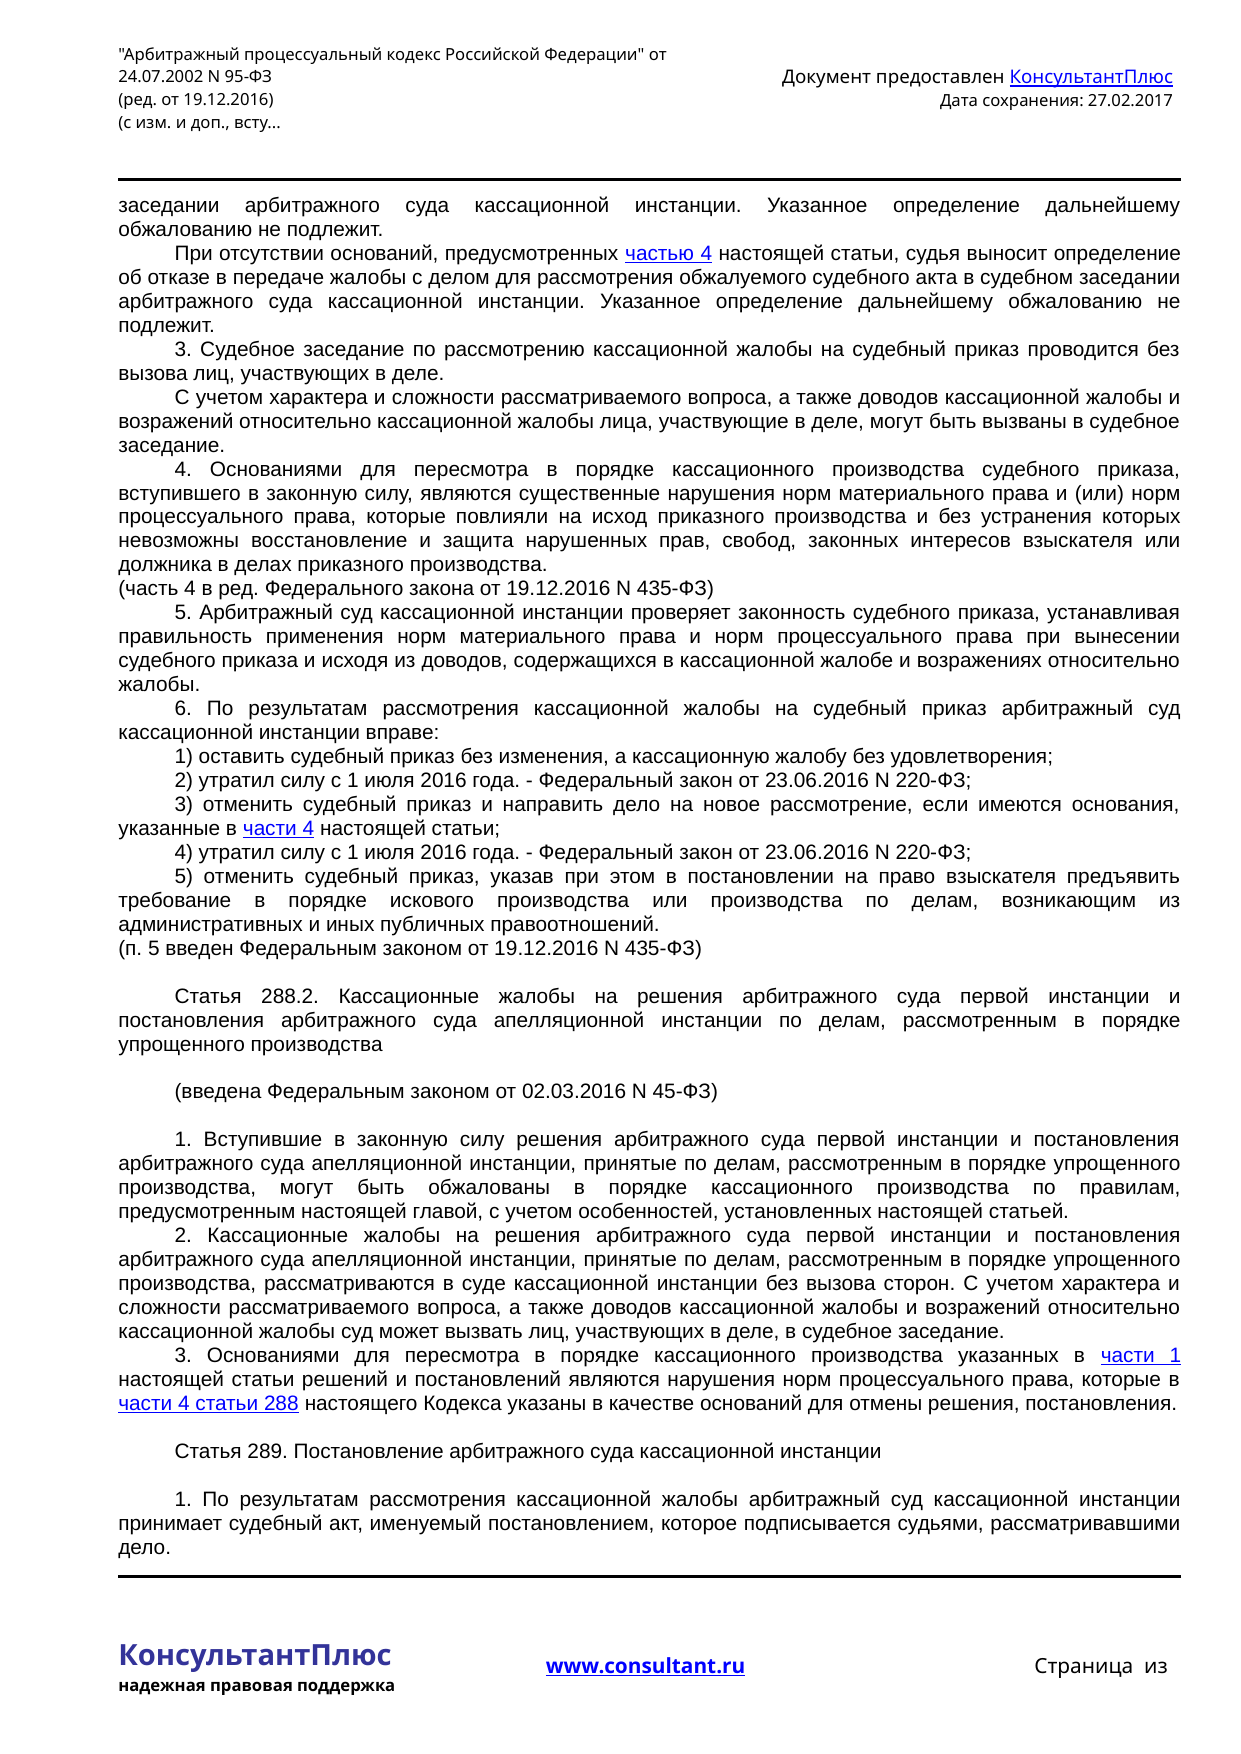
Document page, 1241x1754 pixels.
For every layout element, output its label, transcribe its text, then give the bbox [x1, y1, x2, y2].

text заседании арбитражного суда кассационной инстанции. Указанное определение дальнейшему обжалованию не подлежит. [118, 193, 1181, 241]
text 3. Основаниями для пересмотра в порядке кассационного производства указанных в части 1 настоящей статьи решений и постановлений являются нарушения норм процессуального права, которые в части 4 статьи 288 настоящего Кодекса указаны в качестве оснований для отмены решения, постановления. [118, 1343, 1181, 1415]
subtitle Статья 289. Постановление арбитражного суда кассационной инстанции [118, 1439, 1181, 1463]
text 4. Основаниями для пересмотра в порядке кассационного производства судебного приказа, вступившего в законную силу, являются существенные нарушения норм материального права и (или) норм процессуального права, которые повлияли на исход приказного производства и без устранения которых невозможны восстановление и защита нарушенных прав, свобод, законных интересов взыскателя или должника в делах приказного производства. [118, 456, 1181, 576]
text (часть 4 в ред. Федерального закона от 19.12.2016 N 435-ФЗ) [118, 576, 1181, 600]
text 1. Вступившие в законную силу решения арбитражного суда первой инстанции и постановления арбитражного суда апелляционной инстанции, принятые по делам, рассмотренным в порядке упрощенного производства, могут быть обжалованы в порядке кассационного производства по правилам, предусмотренным настоящей главой, с учетом особенностей, установленных настоящей статьей. [118, 1127, 1181, 1223]
text 1) оставить судебный приказ без изменения, а кассационную жалобу без удовлетворения; [118, 744, 1181, 768]
text С учетом характера и сложности рассматриваемого вопроса, а также доводов кассационной жалобы и возражений относительно кассационной жалобы лица, участвующие в деле, могут быть вызваны в судебное заседание. [118, 384, 1181, 456]
text 2. Кассационные жалобы на решения арбитражного суда первой инстанции и постановления арбитражного суда апелляционной инстанции, принятые по делам, рассмотренным в порядке упрощенного производства, рассматриваются в суде кассационной инстанции без вызова сторон. С учетом характера и сложности рассматриваемого вопроса, а также доводов кассационной жалобы и возражений относительно кассационной жалобы суд может вызвать лиц, участвующих в деле, в судебное заседание. [118, 1223, 1181, 1343]
subtitle Статья 288.2. Кассационные жалобы на решения арбитражного суда первой инстанции и постановления арбитражного суда апелляционной инстанции по делам, рассмотренным в порядке упрощенного производства [118, 983, 1181, 1055]
text 2) утратил силу с 1 июля 2016 года. - Федеральный закон от 23.06.2016 N 220-ФЗ; [118, 768, 1181, 792]
text 6. По результатам рассмотрения кассационной жалобы на судебный приказ арбитражный суд кассационной инстанции вправе: [118, 696, 1181, 744]
text 3) отменить судебный приказ и направить дело на новое рассмотрение, если имеются основания, указанные в части 4 настоящей статьи; [118, 792, 1181, 840]
text При отсутствии оснований, предусмотренных частью 4 настоящей статьи, судья выносит определение об отказе в передаче жалобы с делом для рассмотрения обжалуемого судебного акта в судебном заседании арбитражного суда кассационной инстанции. Указанное определение дальнейшему обжалованию не подлежит. [118, 241, 1181, 337]
text (п. 5 введен Федеральным законом от 19.12.2016 N 435-ФЗ) [118, 936, 1181, 959]
text 4) утратил силу с 1 июля 2016 года. - Федеральный закон от 23.06.2016 N 220-ФЗ; [118, 840, 1181, 864]
text 3. Судебное заседание по рассмотрению кассационной жалобы на судебный приказ проводится без вызова лиц, участвующих в деле. [118, 337, 1181, 384]
text (введена Федеральным законом от 02.03.2016 N 45-ФЗ) [118, 1079, 1181, 1103]
text 5) отменить судебный приказ, указав при этом в постановлении на право взыскателя предъявить требование в порядке искового производства или производства по делам, возникающим из административных и иных публичных правоотношений. [118, 864, 1181, 936]
text 5. Арбитражный суд кассационной инстанции проверяет законность судебного приказа, устанавливая правильность применения норм материального права и норм процессуального права при вынесении судебного приказа и исходя из доводов, содержащихся в кассационной жалобе и возражениях относительно жалобы. [118, 600, 1181, 696]
text 1. По результатам рассмотрения кассационной жалобы арбитражный суд кассационной инстанции принимает судебный акт, именуемый постановлением, которое подписывается судьями, рассматривавшими дело. [118, 1487, 1181, 1558]
